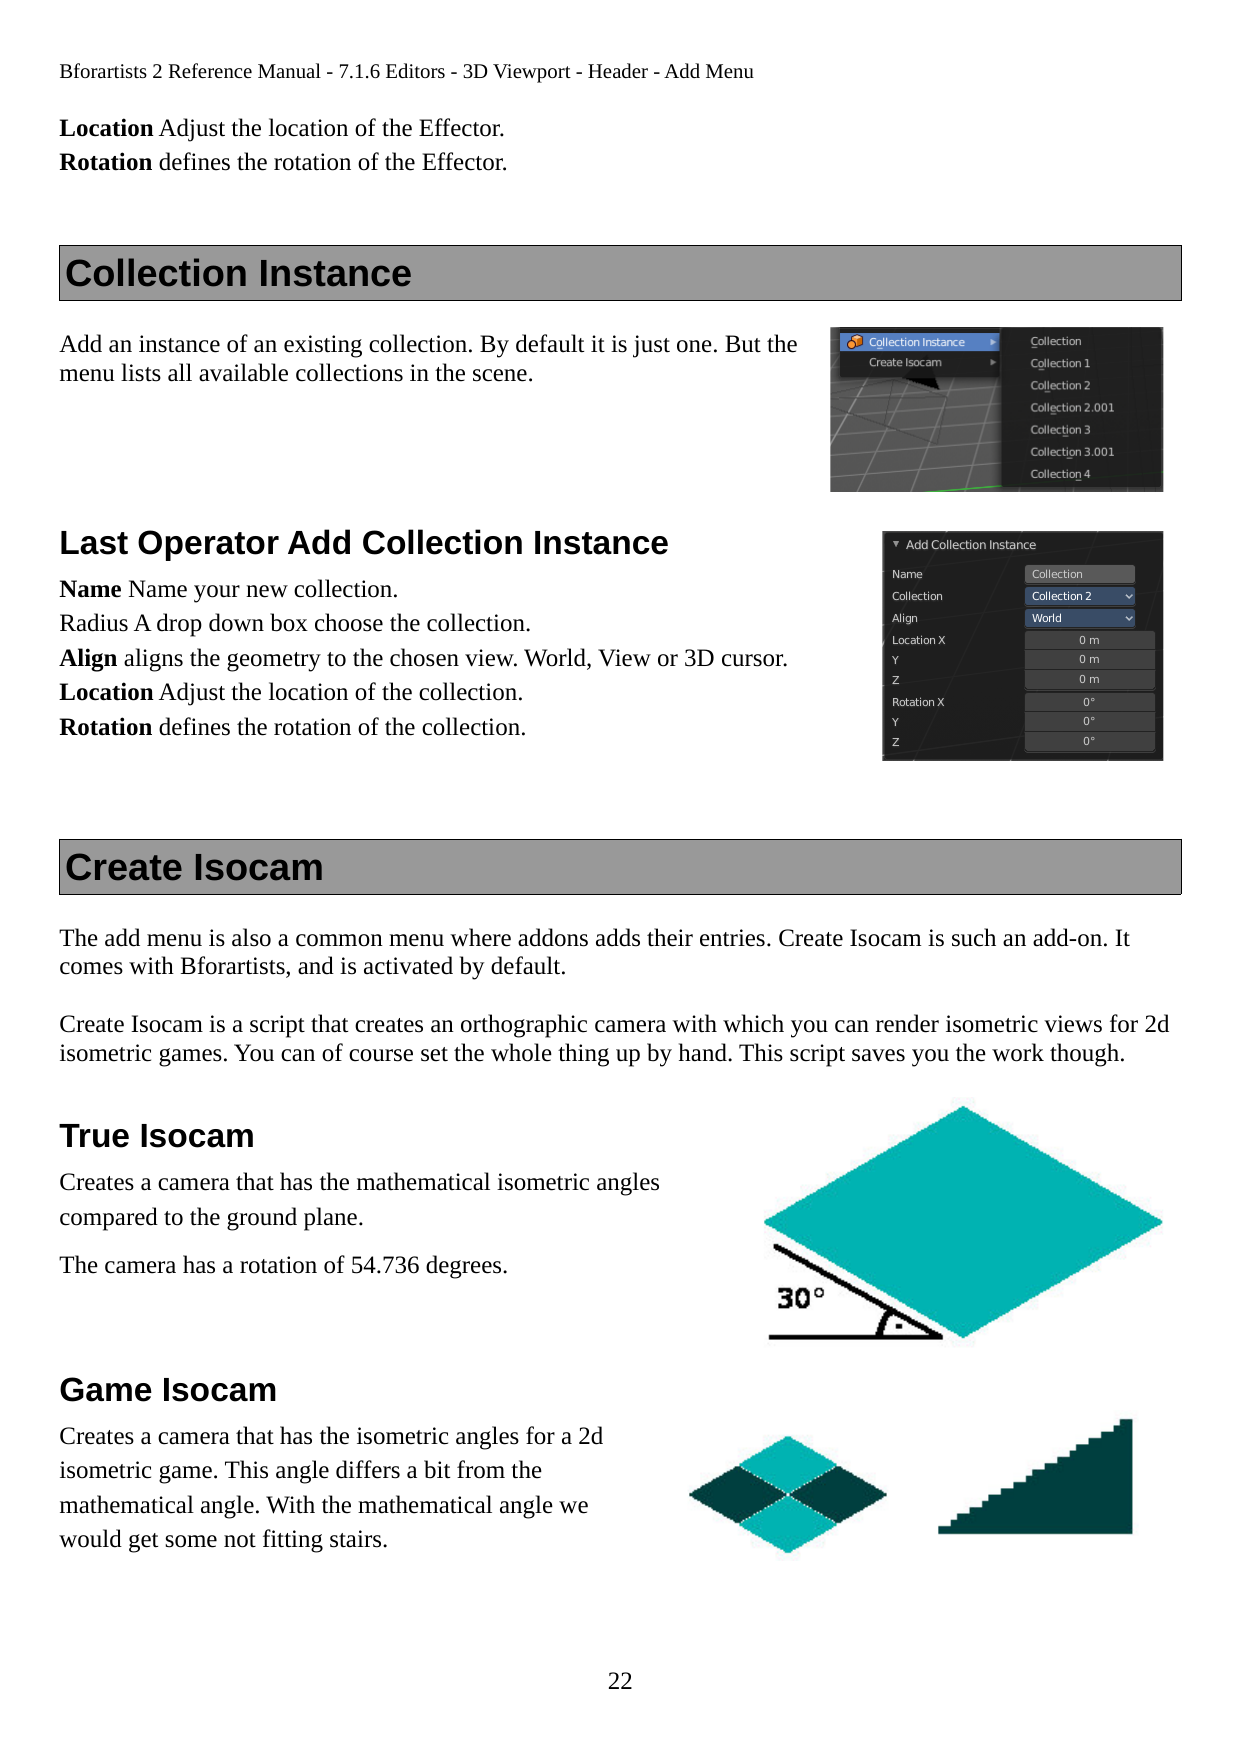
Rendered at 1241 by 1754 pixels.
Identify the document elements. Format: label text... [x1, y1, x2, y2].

subtitle Game Isocam [59, 1369, 1181, 1408]
picture [663, 1410, 1164, 1561]
text Creates a camera that has the mathematical isometric angles compared to the ground plane. [59, 1167, 763, 1230]
text Create Isocam is a script that creates an orthographic camera with which you can render isometric views for 2d isometric games. You can of course set the whole thing up by hand. This script saves you the work though. [59, 1009, 1181, 1066]
table_header Collection Instance [60, 246, 1181, 300]
text Add an instance of an existing collection. By default it is just one. But the menu lists all available collections in the scene. [59, 329, 830, 387]
subtitle Last Operator Add Collection Instance [59, 523, 1181, 561]
text Name Name your new collection. Radius A drop down box choose the collection. Align aligns the geometry to the chosen view. World, View or 3D cursor. Location Adjust the location of the collection. Rotation defines the rotation of the collection. [59, 574, 882, 740]
picture [882, 531, 1164, 761]
subtitle [1164, 1116, 1181, 1154]
text The add menu is also a common menu where addons adds their entries. Create Isocam is such an add-on. It comes with Bforartists, and is activated by default. [59, 923, 1181, 980]
table_header Create Isocam [60, 840, 1181, 894]
text Location Adjust the location of the Effector. Rotation defines the rotation of the Effector. [59, 113, 1181, 176]
text The camera has a rotation of 54.736 degrees. [59, 1251, 763, 1279]
picture [830, 327, 1164, 492]
subtitle True Isocam [59, 1116, 763, 1154]
text Creates a camera that has the isometric angles for a 2d isometric game. This angle differs a bit from the mathematical angle. With the mathematical angle we would get some not fitting stairs. [59, 1421, 663, 1553]
picture [763, 1097, 1164, 1354]
